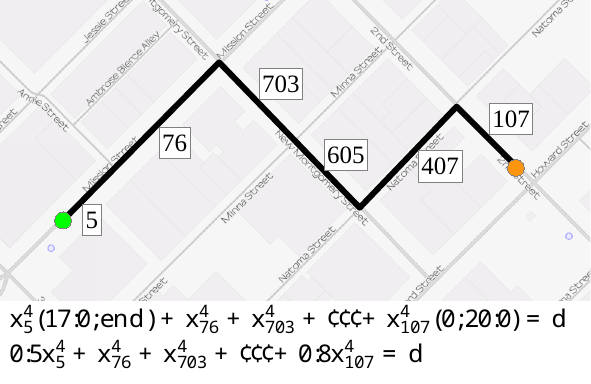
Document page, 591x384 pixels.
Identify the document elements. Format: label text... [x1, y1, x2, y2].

text_box 5 [82, 204, 102, 236]
picture [7, 339, 428, 371]
text_box 703 [259, 68, 303, 100]
text_box 76 [159, 127, 191, 159]
text_box 107 [489, 103, 533, 135]
picture [0, 0, 591, 301]
text_box 605 [324, 139, 368, 171]
text_box [54, 211, 72, 229]
picture [7, 303, 571, 336]
text_box [507, 159, 525, 177]
text_box 407 [418, 150, 463, 183]
